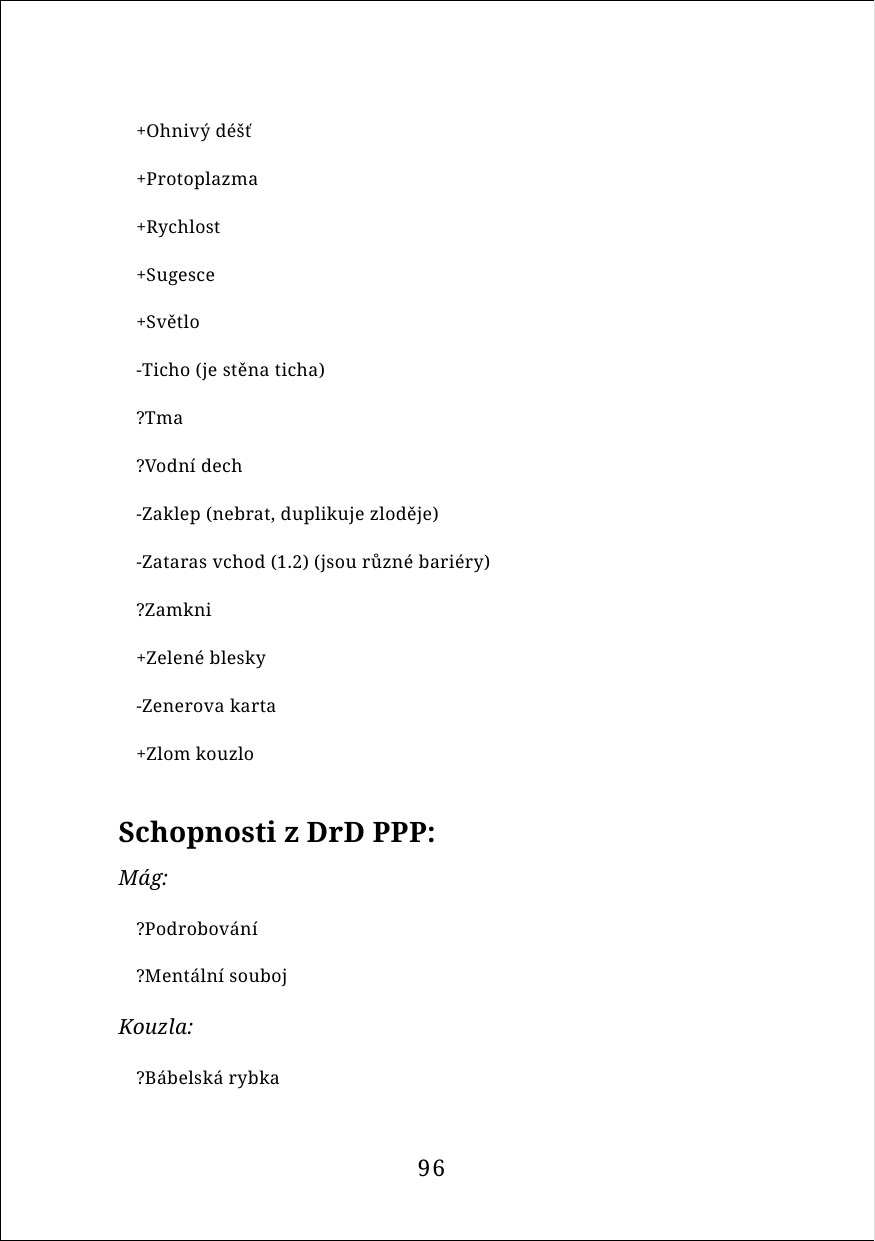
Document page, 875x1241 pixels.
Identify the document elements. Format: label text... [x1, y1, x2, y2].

text +Světlo [136, 310, 756, 334]
text -Zataras vchod (1.2) (jsou různé bariéry) [136, 549, 756, 574]
text ?Tma [136, 406, 756, 430]
text ?Vodní dech [136, 454, 756, 478]
text ?Bábelská rybka [136, 1065, 756, 1089]
text +Protoplazma [136, 166, 756, 190]
text -Zaklep (nebrat, duplikuje zloděje) [136, 502, 756, 526]
text +Zlom kouzlo [136, 741, 756, 765]
text -Zenerova karta [136, 693, 756, 717]
text Mág: [118, 863, 756, 891]
text ?Zamkni [136, 597, 756, 622]
text +Sugesce [136, 262, 756, 286]
text ?Podrobování [136, 916, 756, 940]
text +Ohnivý déšť [136, 118, 756, 142]
text Kouzla: [118, 1012, 756, 1040]
text +Zelené blesky [136, 645, 756, 669]
subtitle Schopnosti z DrD PPP: [118, 813, 756, 851]
text ?Mentální souboj [136, 964, 756, 988]
text -Ticho (je stěna ticha) [136, 358, 756, 382]
text +Rychlost [136, 214, 756, 238]
